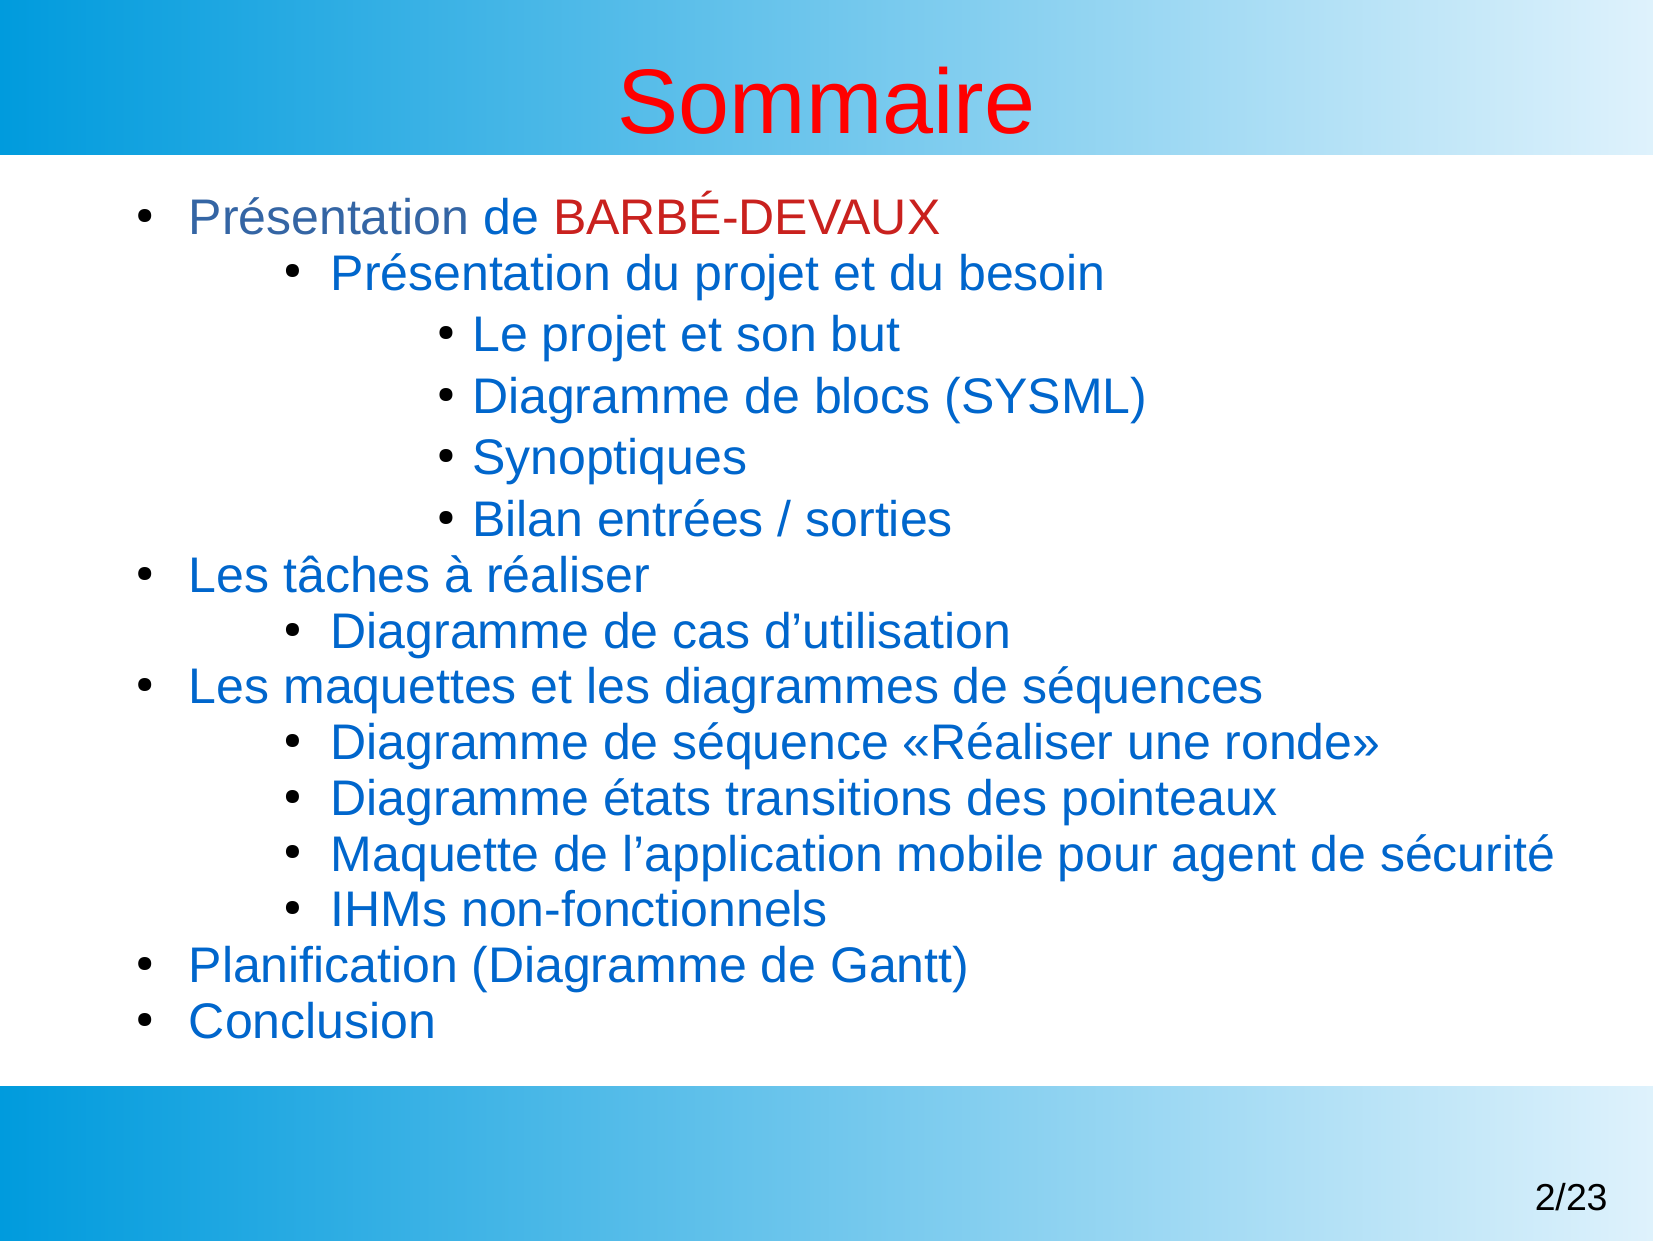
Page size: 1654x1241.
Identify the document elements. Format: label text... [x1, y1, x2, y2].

title Sommaire [82, 49, 1571, 155]
text_box <numéro>/23 [1520, 1169, 1654, 1240]
list Présentation de BARBÉ-DEVAUX Présentation du projet et du besoin Le projet et son but Diagramme de blocs (SYSML) Synoptiques Bilan entrées / sorties Les tâches à réaliser Diagramme de cas d’utilisation Les maquettes et les diagrammes de séquences Diagramme de séquence «Réaliser une ronde» Diagramme états transitions des pointeaux Maquette de l’application mobile pour agent de sécurité IHMs non-fonctionnels Planification (Diagramme de Gantt) Conclusion [118, 188, 1583, 1052]
